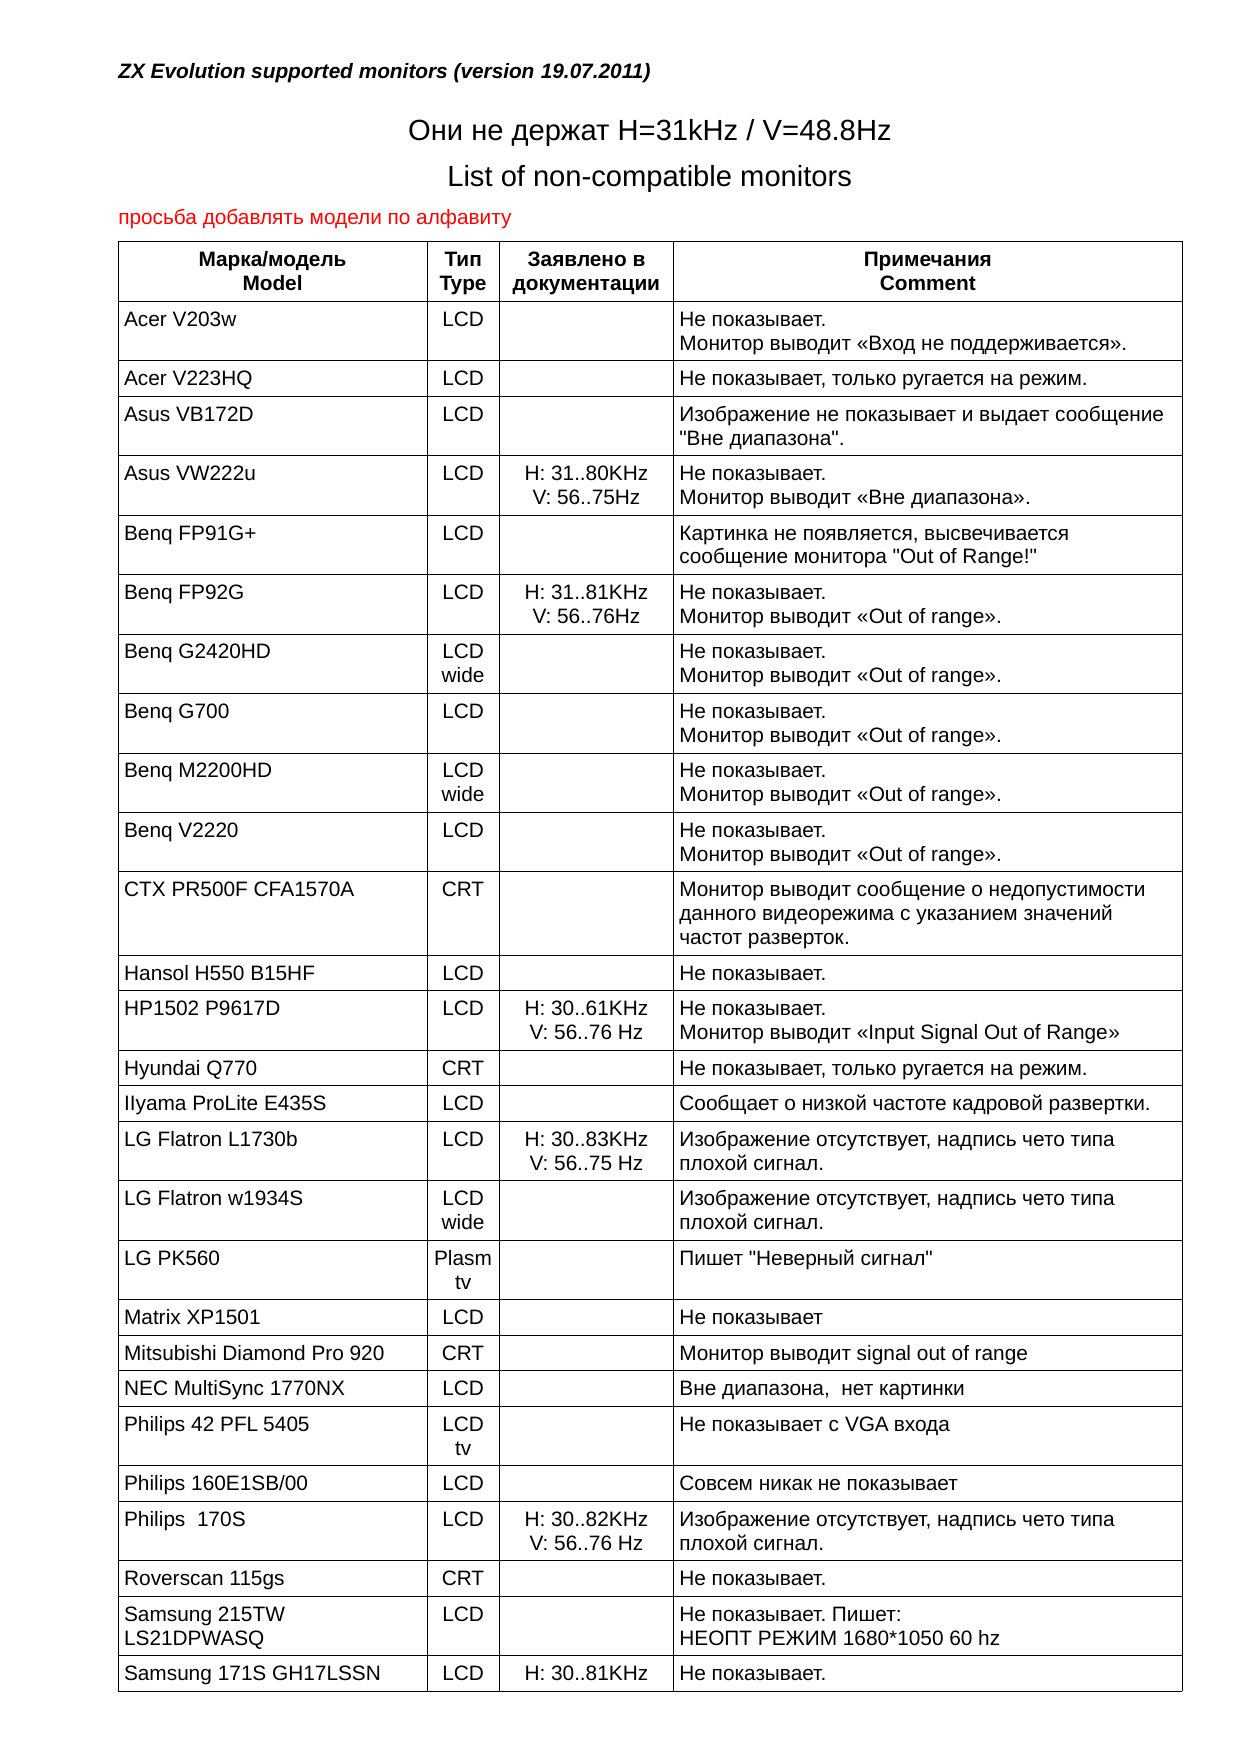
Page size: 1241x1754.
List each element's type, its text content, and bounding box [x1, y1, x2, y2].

table_cell LCD wide [428, 754, 499, 812]
table_cell LCD [428, 1597, 499, 1655]
table_cell Не показывает. Монитор выводит «Вне диапазона». [674, 456, 1182, 514]
table_cell [500, 635, 673, 693]
table_cell LCD [428, 956, 499, 990]
table_cell Не показывает. Монитор выводит «Out of range». [674, 694, 1182, 752]
table_cell H: 30..82KHz V: 56..76 Hz [500, 1502, 673, 1560]
table_cell Acer V223HQ [119, 361, 427, 396]
table_cell Plasm tv [428, 1241, 499, 1299]
table_cell Не показывает с VGA входа [674, 1407, 1182, 1465]
table_cell Cовсем никак не показывает [674, 1466, 1182, 1501]
table_header Примечания Comment [674, 242, 1182, 301]
table_cell [500, 1597, 673, 1655]
table_cell H: 30..61KHz V: 56..76 Hz [500, 991, 673, 1050]
table_cell [500, 754, 673, 812]
table_cell LCD [428, 1656, 499, 1691]
table_cell Benq FP91G+ [119, 516, 427, 574]
table_cell [500, 1181, 673, 1240]
table_header Заявлено в документации [500, 242, 673, 301]
table_cell Philips 170S [119, 1502, 427, 1560]
table_cell Картинка не появляется, высвечивается сообщение монитора "Out of Range!" [674, 516, 1182, 574]
table_cell LCD [428, 302, 499, 360]
table_cell Benq V2220 [119, 813, 427, 871]
table_cell Acer V203w [119, 302, 427, 360]
table_cell [500, 1561, 673, 1596]
table_cell Samsung 171S GH17LSSN [119, 1656, 427, 1691]
table_cell LCD [428, 1502, 499, 1560]
table_cell [500, 1241, 673, 1299]
table_cell LG PK560 [119, 1241, 427, 1299]
table_cell Philips 160E1SB/00 [119, 1466, 427, 1501]
table_cell Изображение отсутствует, надпись чето типа плохой сигнал. [674, 1122, 1182, 1180]
table_cell [500, 1336, 673, 1370]
table_cell Roverscan 115gs [119, 1561, 427, 1596]
table_cell Сообщает о низкой частоте кадровой развертки. [674, 1086, 1182, 1121]
table_cell [500, 1371, 673, 1406]
table_cell CTX PR500F CFA1570A [119, 872, 427, 955]
table_cell CRT [428, 1336, 499, 1370]
table_cell LCD [428, 516, 499, 574]
table_cell [500, 1300, 673, 1335]
table_header Тип Type [428, 242, 499, 301]
table_cell [500, 302, 673, 360]
table_cell [500, 1407, 673, 1465]
table_cell Mitsubishi Diamond Pro 920 [119, 1336, 427, 1370]
table_header Марка/модель Model [119, 242, 427, 301]
table_cell IIyama ProLite E435S [119, 1086, 427, 1121]
table_cell Asus VB172D [119, 397, 427, 455]
table_cell Не показывает. [674, 1561, 1182, 1596]
table_cell Benq FP92G [119, 575, 427, 633]
table_cell Не показывает. [674, 956, 1182, 990]
table_cell [500, 1466, 673, 1501]
table_cell LCD [428, 1122, 499, 1180]
table_cell Hyundai Q770 [119, 1051, 427, 1085]
table_cell Benq G700 [119, 694, 427, 752]
table_cell Не показывает, только ругается на режим. [674, 1051, 1182, 1085]
table_cell LCD [428, 361, 499, 396]
table_cell Не показывает. Монитор выводит «Out of range». [674, 813, 1182, 871]
table_cell Вне диапазона, нет картинки [674, 1371, 1182, 1406]
table_cell LCD wide [428, 1181, 499, 1240]
table_cell LCD [428, 1466, 499, 1501]
table_cell CRT [428, 1051, 499, 1085]
table_cell CRT [428, 872, 499, 955]
table_cell LCD [428, 1300, 499, 1335]
table_cell Не показывает. Монитор выводит «Out of range». [674, 575, 1182, 633]
table_cell LCD [428, 575, 499, 633]
table_cell Не показывает, только ругается на режим. [674, 361, 1182, 396]
table_cell Benq G2420HD [119, 635, 427, 693]
text Они не держат H=31kHz / V=48.8Hz [118, 112, 1181, 146]
table_cell H: 31..80KHz V: 56..75Hz [500, 456, 673, 514]
table_cell Не показывает [674, 1300, 1182, 1335]
table_cell NEC MultiSync 1770NX [119, 1371, 427, 1406]
table_cell Asus VW222u [119, 456, 427, 514]
table_cell LCD [428, 397, 499, 455]
table_cell LCD wide [428, 635, 499, 693]
table_cell [500, 956, 673, 990]
table_cell [500, 516, 673, 574]
table_cell [500, 361, 673, 396]
table_cell Не показывает. [674, 1656, 1182, 1691]
table_cell CRT [428, 1561, 499, 1596]
table_cell LCD [428, 1371, 499, 1406]
text List of non-compatible monitors [118, 158, 1181, 192]
table_cell Не показывает. Пишет: НЕОПТ РЕЖИМ 1680*1050 60 hz [674, 1597, 1182, 1655]
table_cell Монитор выводит signal out of range [674, 1336, 1182, 1370]
table_cell Hansol H550 B15HF [119, 956, 427, 990]
table_cell [500, 1051, 673, 1085]
table_cell LCD tv [428, 1407, 499, 1465]
table_cell H: 30..83KHz V: 56..75 Hz [500, 1122, 673, 1180]
table_cell Benq M2200HD [119, 754, 427, 812]
table_cell Изображение отсутствует, надпись чето типа плохой сигнал. [674, 1181, 1182, 1240]
table_cell Philips 42 PFL 5405 [119, 1407, 427, 1465]
table_cell Пишет "Неверный сигнал" [674, 1241, 1182, 1299]
table_cell LCD [428, 1086, 499, 1121]
table_cell H: 30..81KHz [500, 1656, 673, 1691]
table_cell [500, 1086, 673, 1121]
table_cell Изображение отсутствует, надпись чето типа плохой сигнал. [674, 1502, 1182, 1560]
table_cell [500, 872, 673, 955]
table_cell Samsung 215TW LS21DPWASQ [119, 1597, 427, 1655]
table_cell [500, 694, 673, 752]
table_cell Не показывает. Монитор выводит «Out of range». [674, 754, 1182, 812]
table_cell LCD [428, 991, 499, 1050]
table_cell LG Flatron L1730b [119, 1122, 427, 1180]
table_cell Не показывает. Монитор выводит «Input Signal Out of Range» [674, 991, 1182, 1050]
table_cell LCD [428, 694, 499, 752]
table_cell Mонитор выводит сообщение о недопустимости данного видеорежима с указанием значений частот разверток. [674, 872, 1182, 955]
table_cell Не показывает. Монитор выводит «Вход не поддерживается». [674, 302, 1182, 360]
table_cell [500, 397, 673, 455]
text просьба добавлять модели по алфавиту [118, 204, 1181, 228]
table_cell [500, 813, 673, 871]
table_cell Не показывает. Монитор выводит «Out of range». [674, 635, 1182, 693]
table_cell LCD [428, 456, 499, 514]
table_cell LCD [428, 813, 499, 871]
table_cell HP1502 P9617D [119, 991, 427, 1050]
table_cell LG Flatron w1934S [119, 1181, 427, 1240]
table_cell H: 31..81KHz V: 56..76Hz [500, 575, 673, 633]
table_cell Изображение не показывает и выдает сообщение "Вне диапазона". [674, 397, 1182, 455]
table_cell Matrix XP1501 [119, 1300, 427, 1335]
